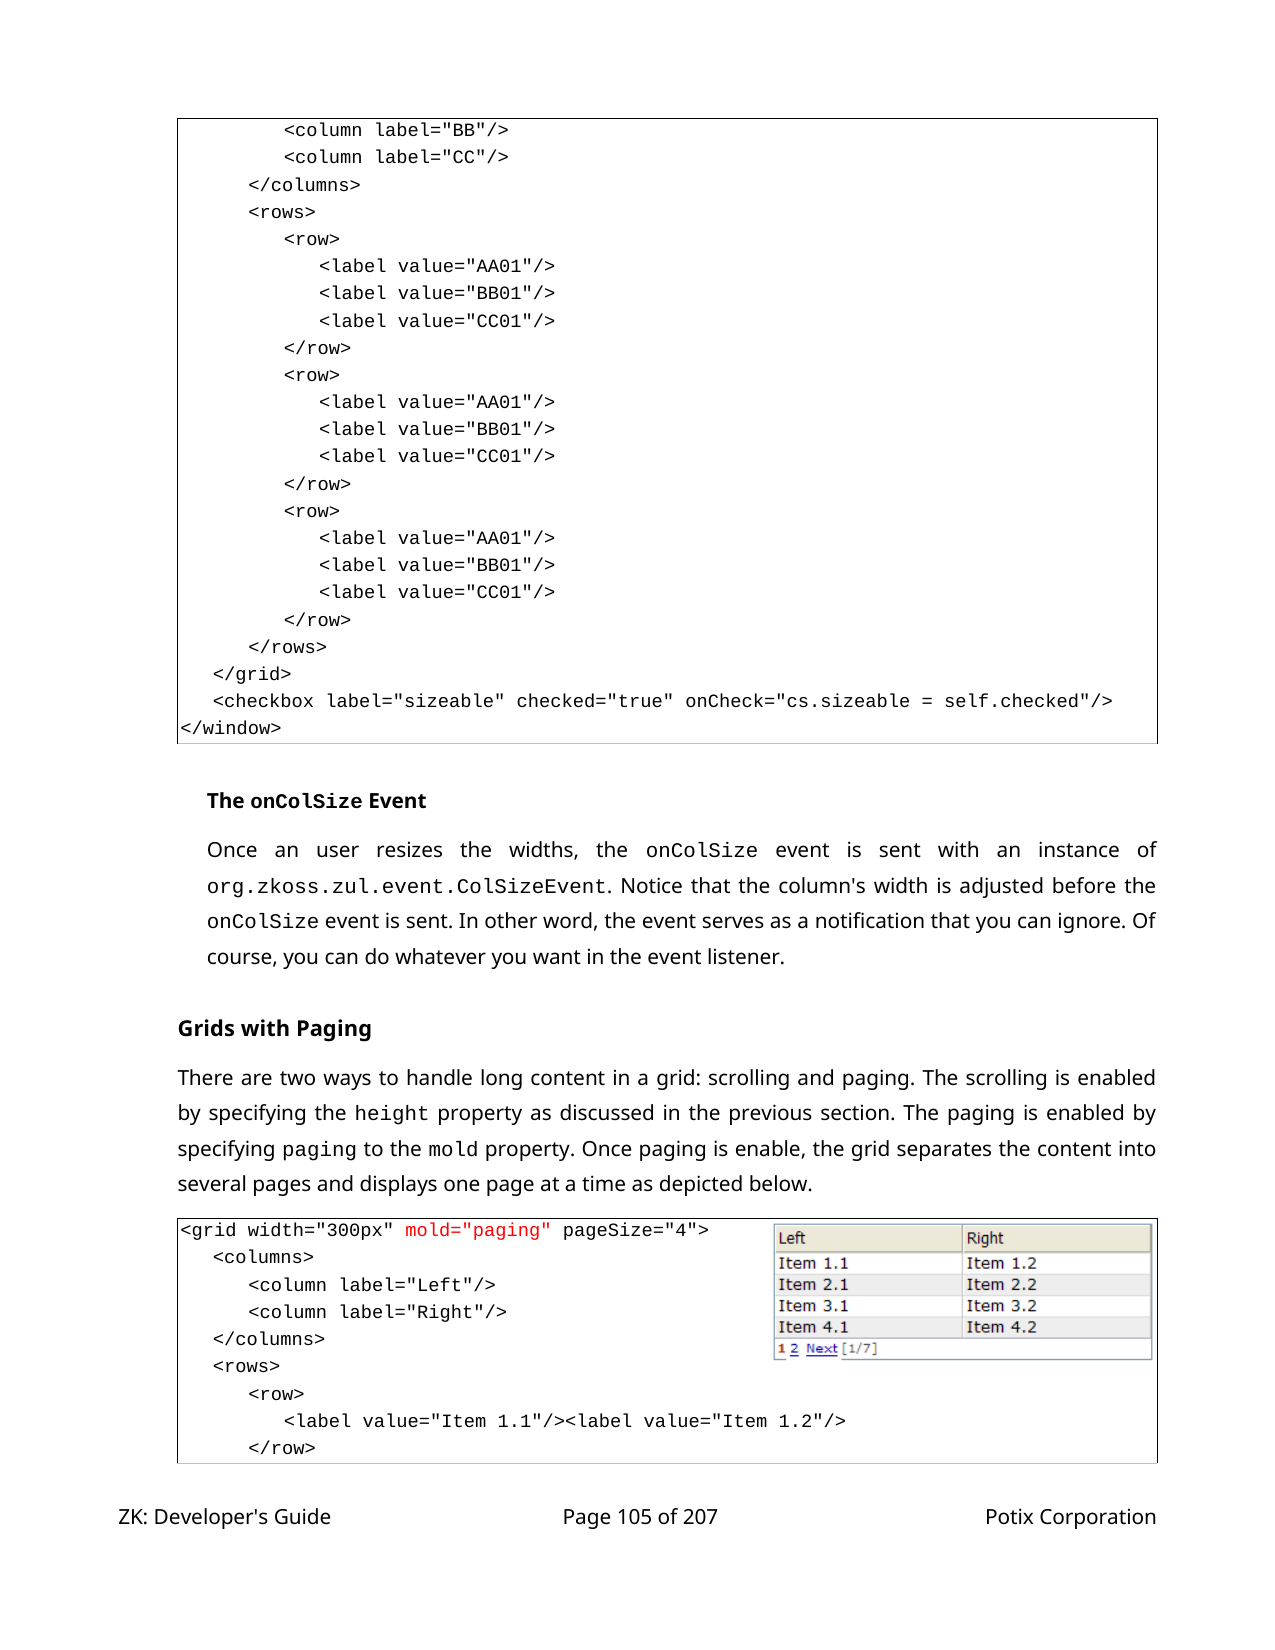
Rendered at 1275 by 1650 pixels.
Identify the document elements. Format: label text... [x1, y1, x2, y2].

picture [770, 1220, 1155, 1364]
text <label value="AA01"/> [178, 254, 1157, 278]
text </columns> [178, 1327, 770, 1351]
text <label value="BB01"/> [178, 553, 1157, 577]
text <column label="Left"/> [178, 1273, 770, 1297]
text <label value="BB01"/> [178, 281, 1157, 306]
text There are two ways to handle long content in a grid: scrolling and paging. The scrolling is enabled by specifying the height property as discussed in the previous section. The paging is enabled by specifying paging to the mold property. Once paging is enable, the grid separates the content into several pages and displays one page at a time as depicted below. [177, 1063, 1157, 1198]
text </window> [178, 716, 1157, 743]
text <column label="CC"/> [178, 145, 1157, 169]
text <grid width="300px" mold="paging" pageSize="4"> [178, 1219, 1157, 1242]
text <row> [178, 363, 1157, 387]
text Once an user resizes the widths, the onColSize event is sent with an instance of org.zkoss.zul.event.ColSizeEvent. Notice that the column's width is adjusted before the onColSize event is sent. In other word, the event serves as a notification that you can ignore. Of course, you can do whatever you want in the event listener. [207, 835, 1157, 970]
text <label value="BB01"/> [178, 417, 1157, 441]
text </grid> [178, 662, 1157, 686]
text </row> [178, 472, 1157, 496]
text <label value="AA01"/> [178, 526, 1157, 550]
text <row> [178, 499, 1157, 523]
text <row> [178, 227, 1157, 251]
text <label value="CC01"/> [178, 444, 1157, 469]
text </row> [178, 336, 1157, 360]
text <label value="CC01"/> [178, 308, 1157, 333]
text <label value="CC01"/> [178, 580, 1157, 604]
subtitle The onColSize Event [207, 786, 1157, 814]
text <label value="AA01"/> [178, 390, 1157, 414]
text </row> [178, 607, 1157, 632]
text <column label="BB"/> [178, 119, 1157, 142]
text </row> [178, 1436, 1157, 1463]
subtitle Grids with Paging [177, 1012, 1157, 1042]
text <row> [178, 1381, 1157, 1406]
text <rows> [178, 1354, 1157, 1378]
text <rows> [178, 200, 1157, 224]
text <column label="Right"/> [178, 1300, 770, 1324]
text <label value="Item 1.1"/><label value="Item 1.2"/> [178, 1408, 1157, 1433]
text </rows> [178, 635, 1157, 659]
text <checkbox label="sizeable" checked="true" onCheck="cs.sizeable = self.checked"/> [178, 689, 1157, 713]
text </columns> [178, 172, 1157, 197]
text <columns> [178, 1245, 770, 1270]
